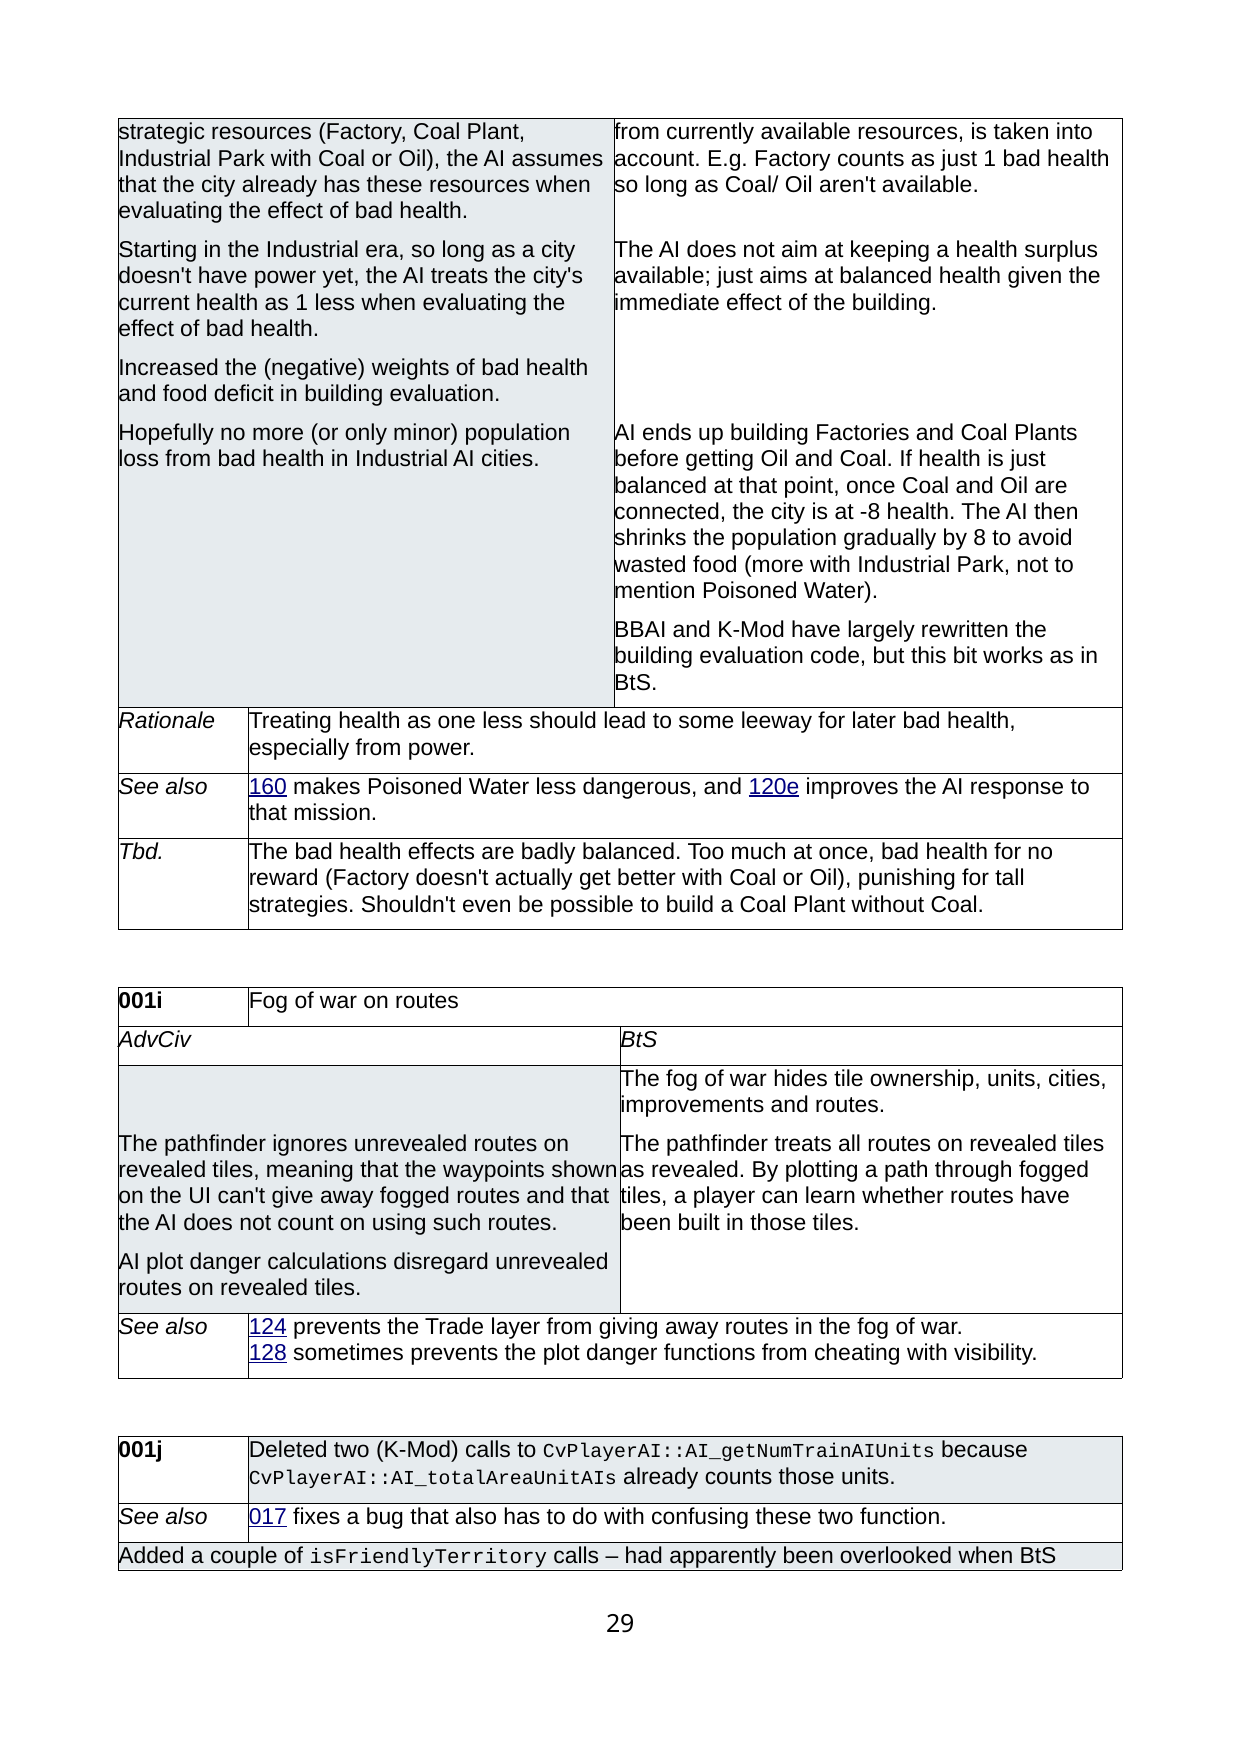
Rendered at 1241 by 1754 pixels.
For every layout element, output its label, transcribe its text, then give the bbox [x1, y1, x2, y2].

table_cell See also [119, 774, 248, 838]
table_cell See also [119, 1314, 248, 1378]
table_cell Treating health as one less should lead to some leeway for later bad health, especially from power. [249, 708, 1122, 772]
table_cell strategic resources (Factory, Coal Plant, Industrial Park with Coal or Oil), the AI assumes that the city already has these resources when evaluating the effect of bad health. Starting in the Industrial era, so long as a city doesn't have power yet, the AI treats the city's current health as 1 less when evaluating the effect of bad health. Increased the (negative) weights of bad health and food deficit in building evaluation. Hopefully no more (or only minor) population loss from bad health in Industrial AI cities. [119, 119, 614, 707]
table_cell The pathfinder ignores unrevealed routes on revealed tiles, meaning that the waypoints shown on the UI can't give away fogged routes and that the AI does not count on using such routes. AI plot danger calculations disregard unrevealed routes on revealed tiles. [119, 1066, 620, 1313]
table_cell 017 fixes a bug that also has to do with confusing these two function. [249, 1504, 1122, 1542]
table_cell Rationale [119, 708, 248, 772]
table_header Deleted two (K-Mod) calls to CvPlayerAI::AI_getNumTrainAIUnits because CvPlayerAI::AI_totalAreaUnitAIs already counts those units. [249, 1437, 1122, 1503]
table_cell The bad health effects are badly balanced. Too much at once, bad health for no reward (Factory doesn't actually get better with Coal or Oil), punishing for tall strategies. Shouldn't even be possible to build a Coal Plant without Coal. [249, 839, 1122, 929]
table_cell AdvCiv [119, 1027, 620, 1064]
table_header Fog of war on routes [249, 988, 1122, 1026]
table_cell 124 prevents the Trade layer from giving away routes in the fog of war. 128 sometimes prevents the plot danger functions from cheating with visibility. [249, 1314, 1122, 1378]
table_header 001j [119, 1437, 248, 1503]
table_header 001i [119, 988, 248, 1026]
table_cell Tbd. [119, 839, 248, 929]
table_cell 160 makes Poisoned Water less dangerous, and 120e improves the AI response to that mission. [249, 774, 1122, 838]
table_cell See also [119, 1504, 248, 1542]
table_cell Added a couple of isFriendlyTerritory calls – had apparently been overlooked when BtS [119, 1543, 1122, 1569]
table_cell BtS [621, 1027, 1122, 1064]
table_cell from currently available resources, is taken into account. E.g. Factory counts as just 1 bad health so long as Coal/ Oil aren't available. The AI does not aim at keeping a health surplus available; just aims at balanced health given the immediate effect of the building. AI ends up building Factories and Coal Plants before getting Oil and Coal. If health is just balanced at that point, once Coal and Oil are connected, the city is at -8 health. The AI then shrinks the population gradually by 8 to avoid wasted food (more with Industrial Park, not to mention Poisoned Water). BBAI and K-Mod have largely rewritten the building evaluation code, but this bit works as in BtS. [615, 119, 1122, 707]
table_cell The fog of war hides tile ownership, units, cities, improvements and routes. The pathfinder treats all routes on revealed tiles as revealed. By plotting a path through fogged tiles, a player can learn whether routes have been built in those tiles. [621, 1066, 1122, 1313]
